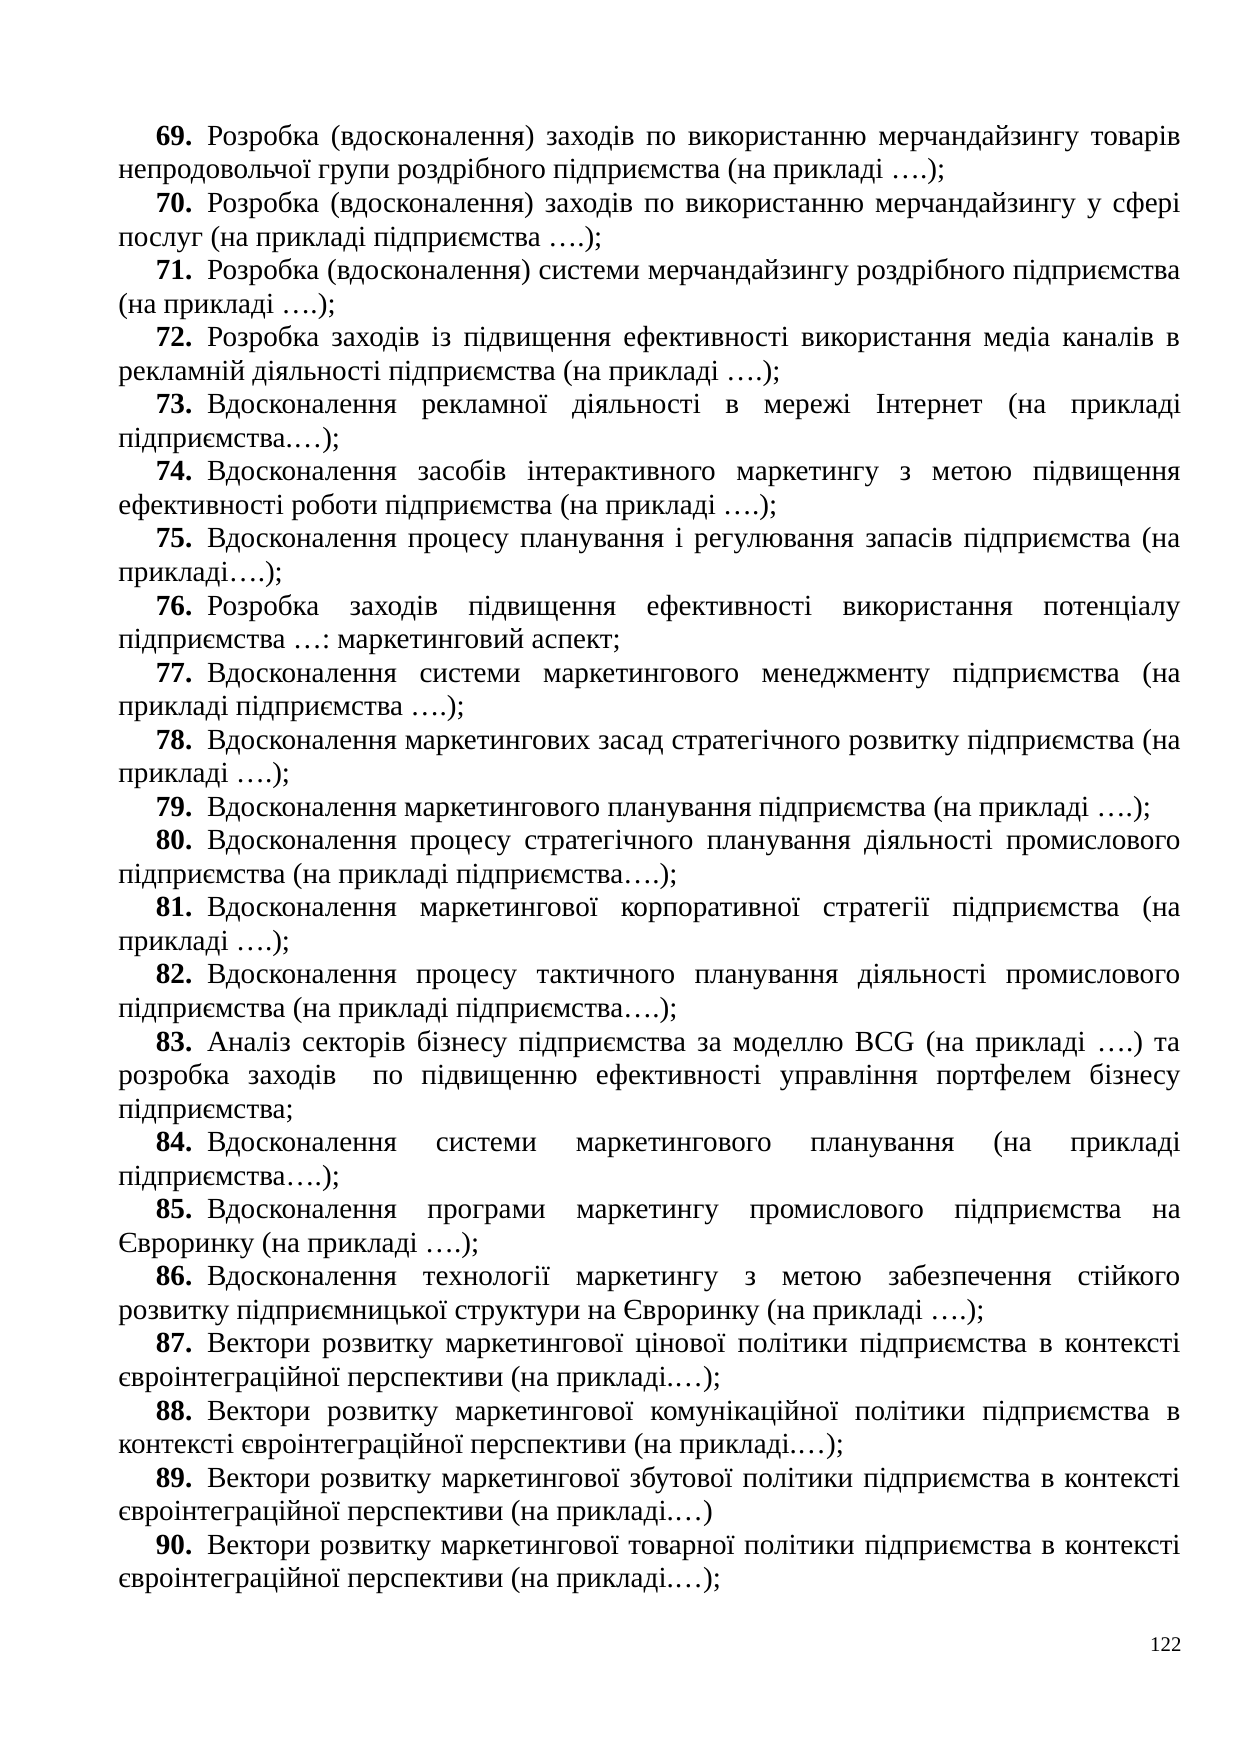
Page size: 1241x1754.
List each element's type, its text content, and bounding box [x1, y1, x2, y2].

list Вектори розвитку маркетингової товарної політики підприємства в контексті євроінтеграційної перспективи (на прикладі.…); [118, 1527, 1181, 1594]
list Вдосконалення процесу стратегічного планування діяльності промислового підприємства (на прикладі підприємства….); [118, 822, 1181, 889]
list Вдосконалення технології маркетингу з метою забезпечення стійкого розвитку підприємницької структури на Євроринку (на прикладі ….); [118, 1258, 1181, 1326]
list Аналіз секторів бізнесу підприємства за моделлю ВCG (на прикладі ….) та розробка заходів по підвищенню ефективності управління портфелем бізнесу підприємства; [118, 1024, 1181, 1124]
list Вектори розвитку маркетингової збутової політики підприємства в контексті євроінтеграційної перспективи (на прикладі.…) [118, 1460, 1181, 1527]
list Вектори розвитку маркетингової цінової політики підприємства в контексті євроінтеграційної перспективи (на прикладі.…); [118, 1326, 1181, 1393]
list Вдосконалення процесу тактичного планування діяльності промислового підприємства (на прикладі підприємства….); [118, 957, 1181, 1024]
list Вектори розвитку маркетингової комунікаційної політики підприємства в контексті євроінтеграційної перспективи (на прикладі.…); [118, 1393, 1181, 1460]
list Вдосконалення системи маркетингового планування (на прикладі підприємства….); [118, 1124, 1181, 1191]
list Розробка заходів із підвищення ефективності використання медіа каналів в рекламній діяльності підприємства (на прикладі ….); [118, 319, 1181, 386]
list Вдосконалення маркетингової корпоративної стратегії підприємства (на прикладі ….); [118, 889, 1181, 957]
list Вдосконалення маркетингових засад стратегічного розвитку підприємства (на прикладі ….); [118, 722, 1181, 789]
list Вдосконалення програми маркетингу промислового підприємства на Євроринку (на прикладі ….); [118, 1191, 1181, 1258]
list Вдосконалення процесу планування і регулювання запасів підприємства (на прикладі….); [118, 521, 1181, 588]
list Розробка заходів підвищення ефективності використання потенціалу підприємства …: маркетинговий аспект; [118, 588, 1181, 655]
list Вдосконалення системи маркетингового менеджменту підприємства (на прикладі підприємства ….); [118, 655, 1181, 722]
list Розробка (вдосконалення) заходів по використанню мерчандайзингу у сфері послуг (на прикладі підприємства ….); [118, 185, 1181, 252]
list Розробка (вдосконалення) системи мерчандайзингу роздрібного підприємства (на прикладі ….); [118, 252, 1181, 319]
list Вдосконалення рекламної діяльності в мережі Інтернет (на прикладі підприємства.…); [118, 386, 1181, 453]
list Вдосконалення засобів інтерактивного маркетингу з метою підвищення ефективності роботи підприємства (на прикладі ….); [118, 453, 1181, 521]
list Розробка (вдосконалення) заходів по використанню мерчандайзингу товарів непродовольчої групи роздрібного підприємства (на прикладі ….); [118, 118, 1181, 185]
list Вдосконалення маркетингового планування підприємства (на прикладі ….); [118, 789, 1181, 822]
